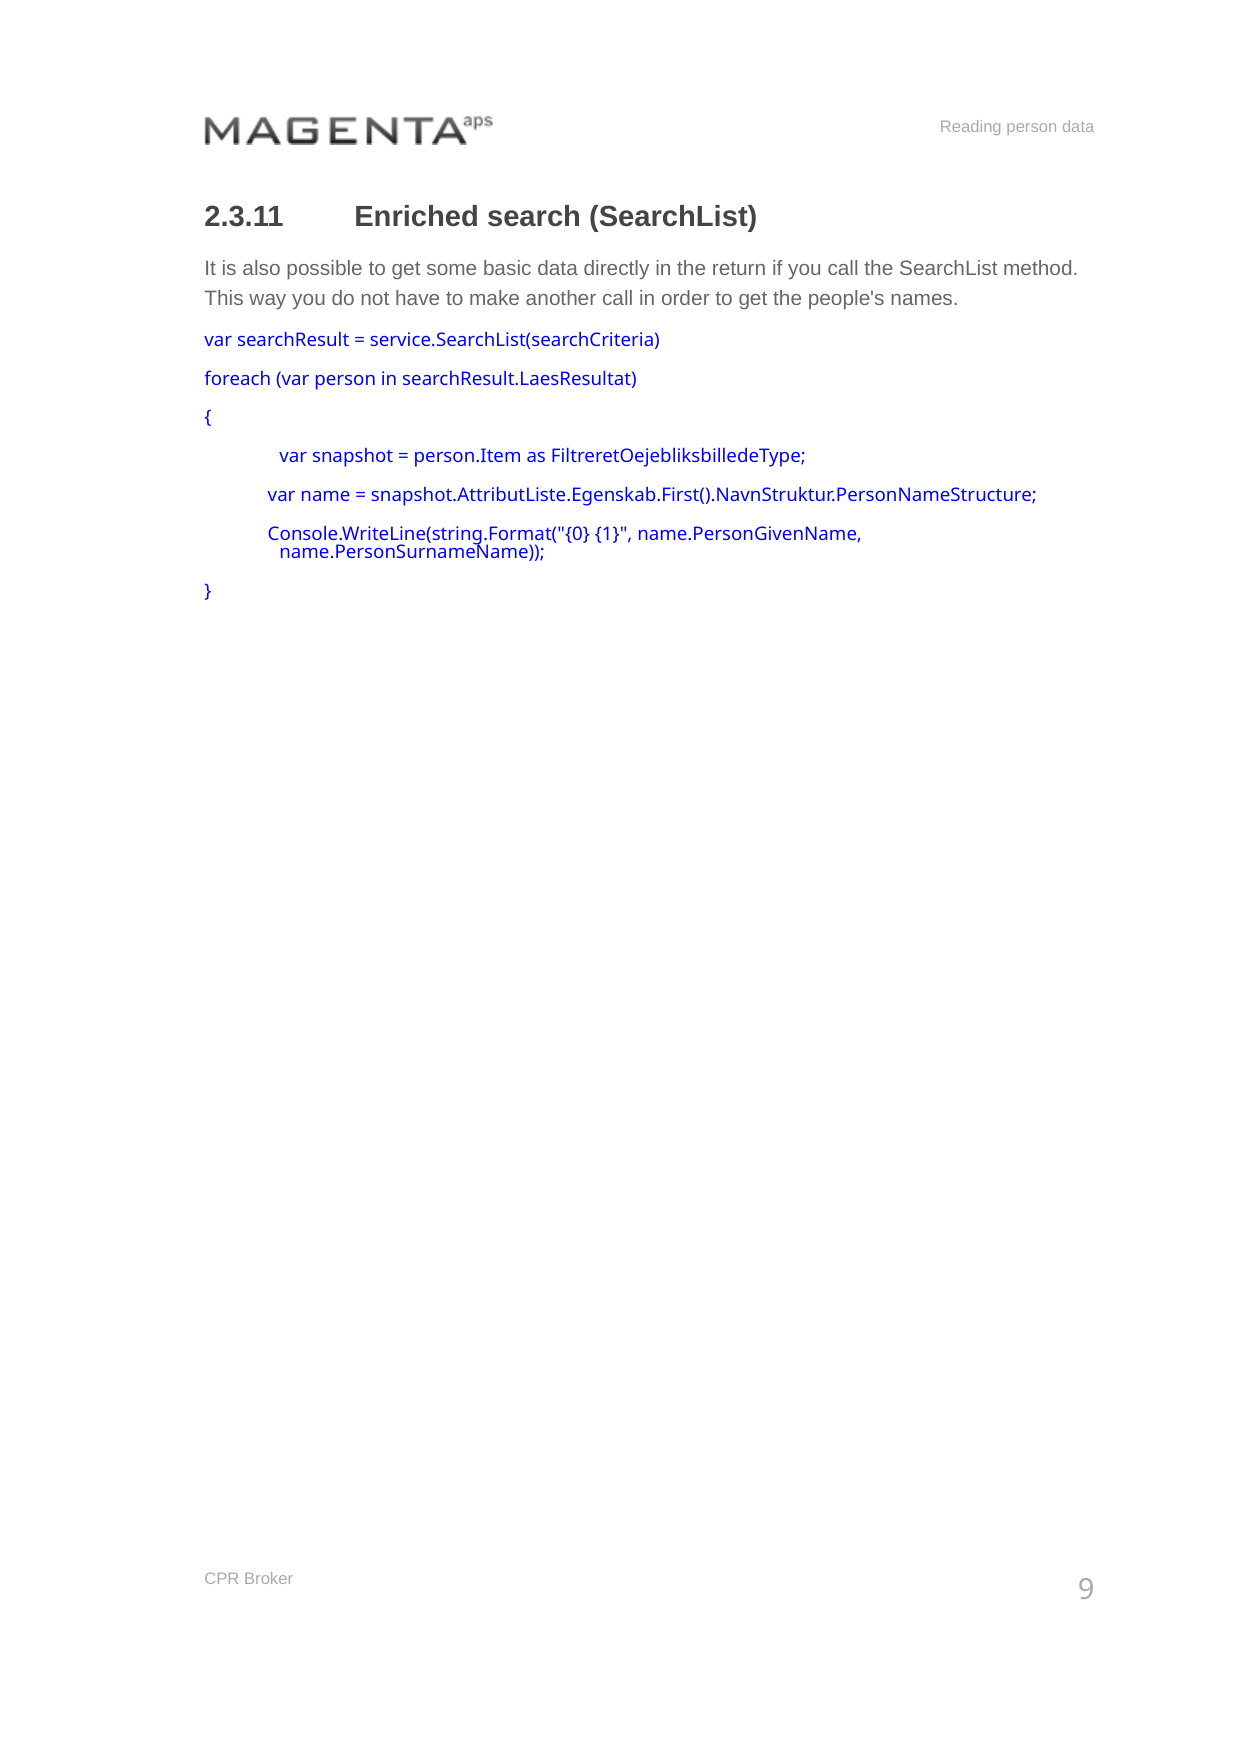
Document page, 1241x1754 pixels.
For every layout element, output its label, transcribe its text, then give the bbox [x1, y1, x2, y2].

text { [204, 409, 1094, 427]
text var name = snapshot.AttributListe.Egenskab.First().NavnStruktur.PersonNameStructure; [204, 487, 1094, 505]
text It is also possible to get some basic data directly in the return if you call the SearchList method. This way you do not have to make another call in order to get the people's names. [204, 252, 1094, 311]
text var searchResult = service.SearchList(searchCriteria) [204, 332, 1094, 350]
text foreach (var person in searchResult.LaesResultat) [204, 371, 1094, 388]
text Console.WriteLine(string.Format("{0} {1}", name.PersonGivenName, name.PersonSurnameName)); [204, 526, 1094, 562]
text } [204, 583, 1094, 601]
text var snapshot = person.Item as FiltreretOejebliksbilledeType; [204, 448, 1094, 466]
picture [204, 116, 494, 145]
subtitle Enriched search (SearchList) [204, 179, 1094, 238]
